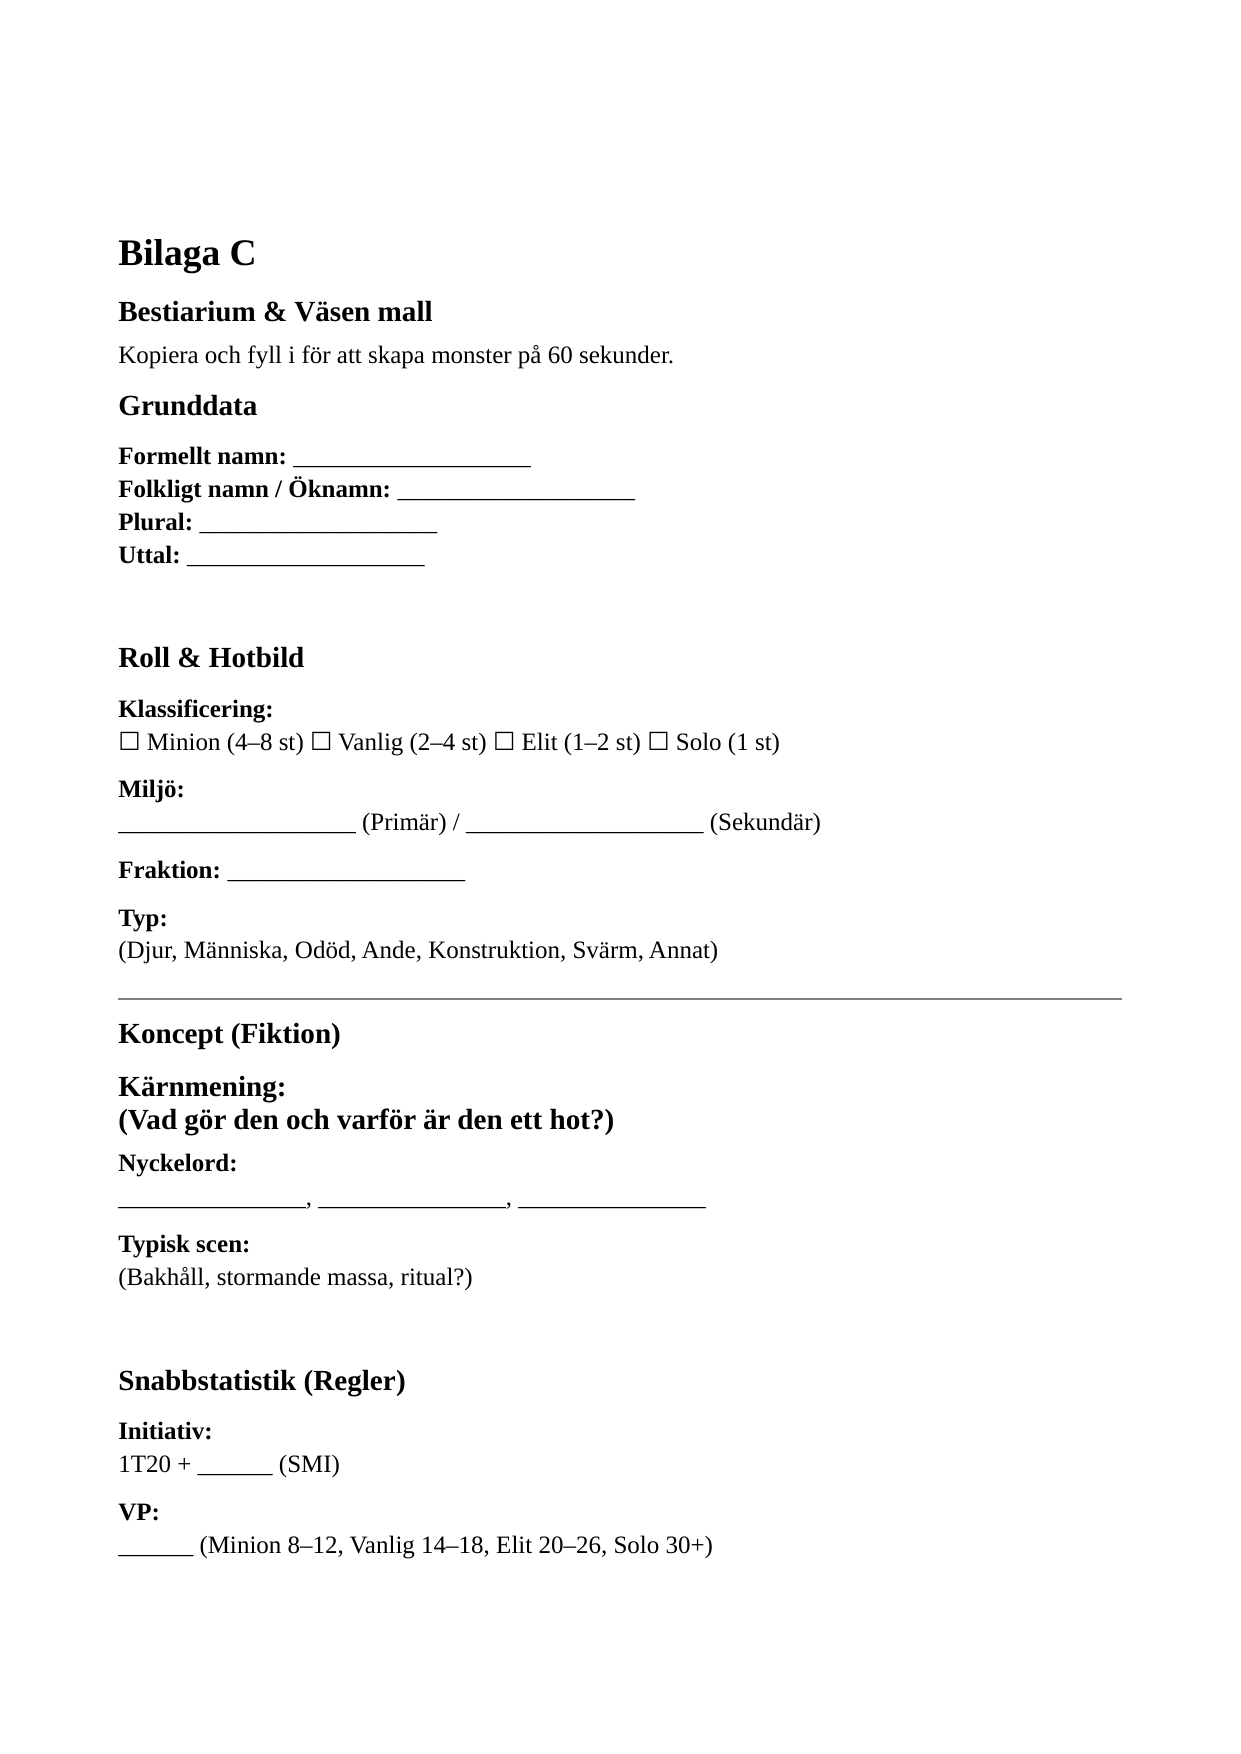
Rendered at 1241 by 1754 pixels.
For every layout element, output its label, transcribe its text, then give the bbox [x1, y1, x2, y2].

text Initiativ: 1T20 + ______ (SMI) [118, 1416, 1122, 1478]
text Typisk scen: (Bakhåll, stormande massa, ritual?) [118, 1229, 1122, 1291]
text Fraktion: ___________________ [118, 855, 1122, 884]
subtitle Bilaga C [118, 230, 1122, 273]
subtitle Snabbstatistik (Regler) [118, 1363, 1122, 1396]
subtitle Grunddata [118, 388, 1122, 421]
text Typ: (Djur, Människa, Odöd, Ande, Konstruktion, Svärm, Annat) [118, 903, 1122, 964]
subtitle Kärnmening: (Vad gör den och varför är den ett hot?) [118, 1069, 1122, 1136]
text Nyckelord: _______________, _______________, _______________ [118, 1148, 1122, 1210]
subtitle Koncept (Fiktion) [118, 1016, 1122, 1049]
text Miljö: ___________________ (Primär) / ___________________ (Sekundär) [118, 774, 1122, 836]
text Klassificering: ☐ Minion (4–8 st) ☐ Vanlig (2–4 st) ☐ Elit (1–2 st) ☐ Solo (1 st) [118, 694, 1122, 756]
subtitle Bestiarium & Väsen mall [118, 294, 1122, 328]
text Formellt namn: ___________________ Folkligt namn / Öknamn: ___________________ Plural: ___________________ Uttal: ___________________ [118, 441, 1122, 569]
text Kopiera och fyll i för att skapa monster på 60 sekunder. [118, 340, 1122, 369]
text VP: ______ (Minion 8–12, Vanlig 14–18, Elit 20–26, Solo 30+) [118, 1497, 1122, 1558]
subtitle Roll & Hotbild [118, 641, 1122, 674]
